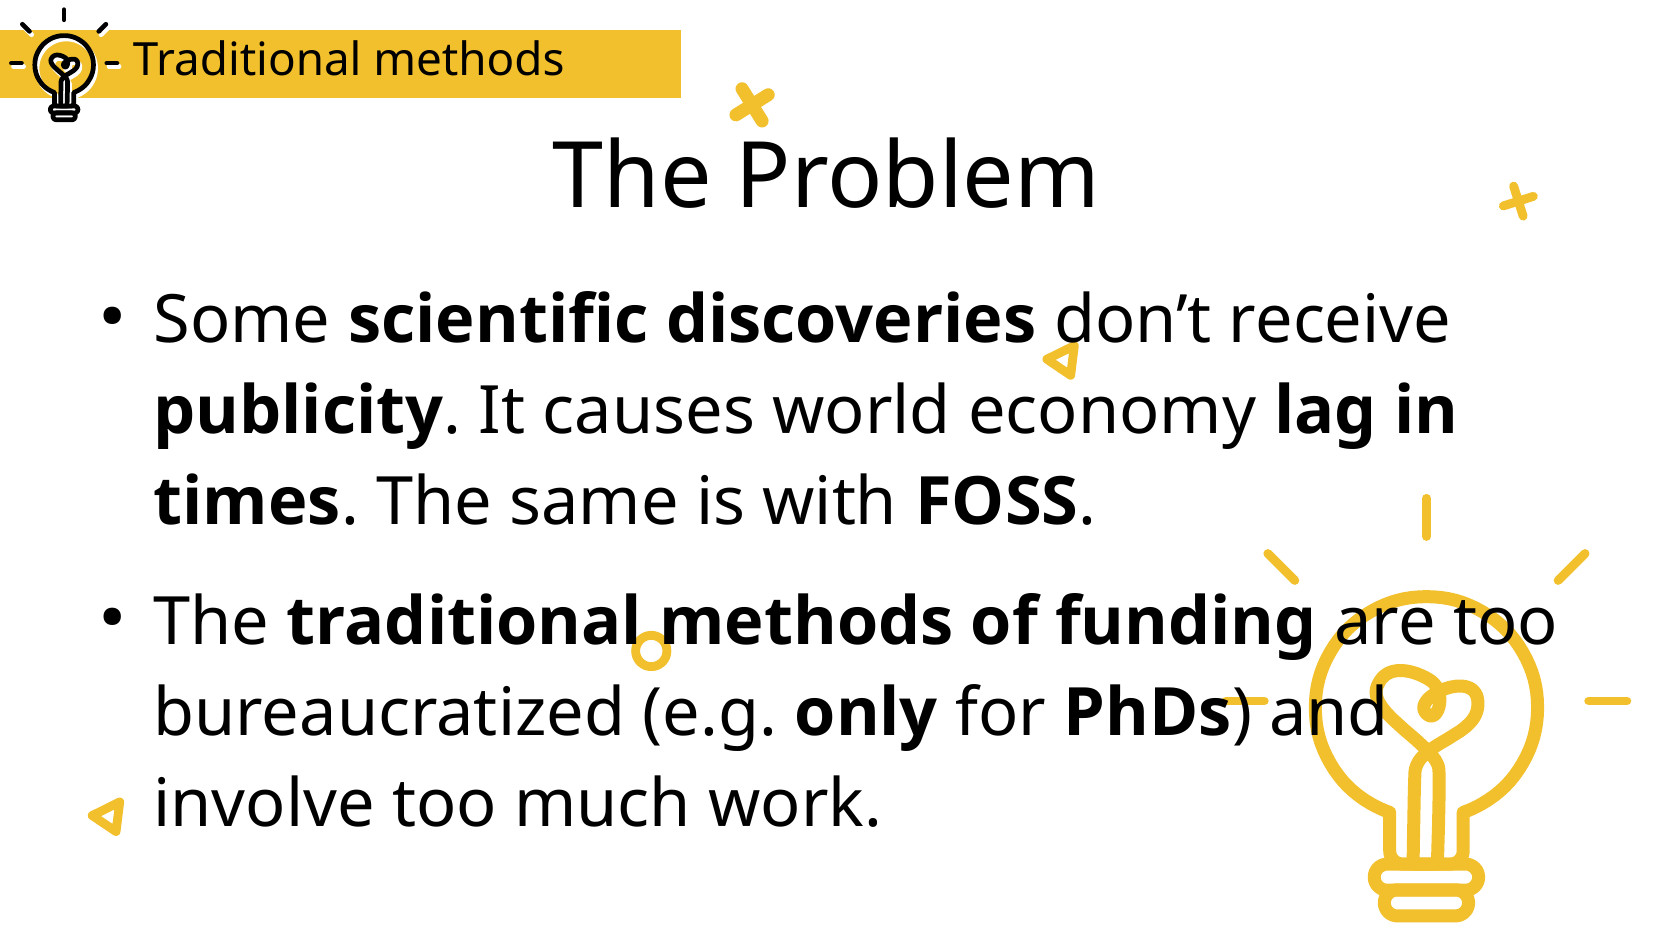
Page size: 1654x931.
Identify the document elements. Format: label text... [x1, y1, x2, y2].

subtitle Traditional methods [132, 17, 677, 97]
title The Problem [82, 94, 1571, 250]
list Some scientific discoveries don’t receive publicity. It causes world economy lag in times. The same is with FOSS. The traditional methods of funding are too bureaucratized (e.g. only for PhDs) and involve too much work. [82, 271, 1571, 857]
